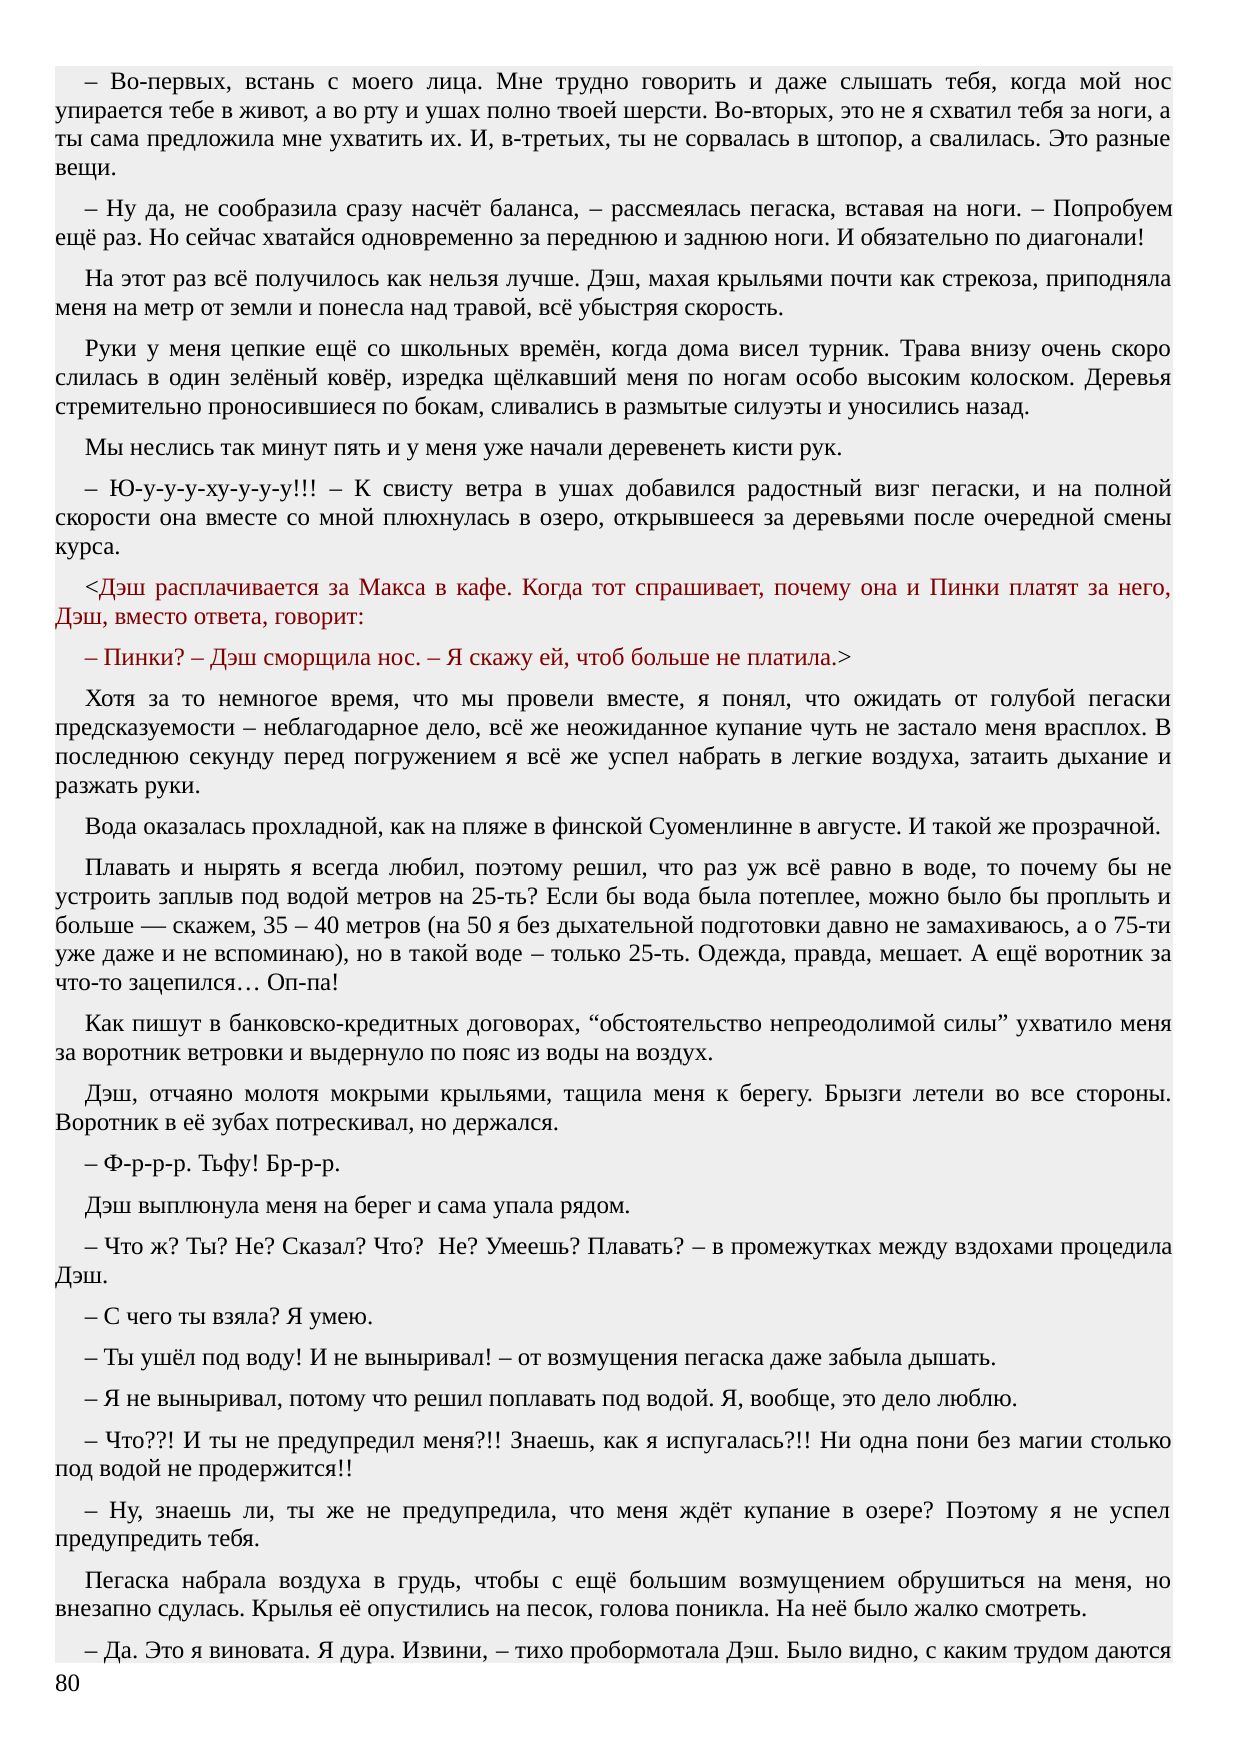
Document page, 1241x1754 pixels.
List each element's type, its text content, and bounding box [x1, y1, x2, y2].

text На этот раз всё получилось как нельзя лучше. Дэш, махая крыльями почти как стрекоза, приподняла меня на метр от земли и понесла над травой, всё убыстряя скорость. [55, 263, 1173, 321]
text – Ты ушёл под воду! И не выныривал! – от возмущения пегаска даже забыла дышать. [55, 1342, 1173, 1371]
text Плавать и нырять я всегда любил, поэтому решил, что раз уж всё равно в воде, то почему бы не устроить заплыв под водой метров на 25-ть? Если бы вода была потеплее, можно было бы проплыть и больше — скажем, 35 – 40 метров (на 50 я без дыхательной подготовки давно не замахиваюсь, а о 75-ти уже даже и не вспоминаю), но в такой воде – только 25-ть. Одежда, правда, мешает. А ещё воротник за что-то зацепился… Оп-па! [55, 852, 1173, 996]
text <Дэш расплачивается за Макса в кафе. Когда тот спрашивает, почему она и Пинки платят за него, Дэш, вместо ответа, говорит: [55, 572, 1173, 630]
text – Ну да, не сообразила сразу насчёт баланса, – рассмеялась пегаска, вставая на ноги. – Попробуем ещё раз. Но сейчас хватайся одновременно за переднюю и заднюю ноги. И обязательно по диагонали! [55, 193, 1173, 251]
text – Да. Это я виновата. Я дура. Извини, – тихо пробормотала Дэш. Было видно, с каким трудом даются [55, 1635, 1173, 1663]
text Дэш, отчаяно молотя мокрыми крыльями, тащила меня к берегу. Брызги летели во все стороны. Воротник в её зубах потрескивал, но держался. [55, 1078, 1173, 1136]
text – Пинки? – Дэш сморщила нос. – Я скажу ей, чтоб больше не платила.> [55, 642, 1173, 671]
text – Во-первых, встань с моего лица. Мне трудно говорить и даже слышать тебя, когда мой нос упирается тебе в живот, а во рту и ушах полно твоей шерсти. Во-вторых, это не я схватил тебя за ноги, а ты сама предложила мне ухватить их. И, в-третьих, ты не сорвалась в штопор, а свалилась. Это разные вещи. [55, 66, 1173, 181]
text – Я не выныривал, потому что решил поплавать под водой. Я, вообще, это дело люблю. [55, 1383, 1173, 1412]
text – Ну, знаешь ли, ты же не предупредила, что меня ждёт купание в озере? Поэтому я не успел предупредить тебя. [55, 1495, 1173, 1552]
text Дэш выплюнула меня на берег и сама упала рядом. [55, 1190, 1173, 1218]
text Руки у меня цепкие ещё со школьных времён, когда дома висел турник. Трава внизу очень скоро слилась в один зелёный ковёр, изредка щёлкавший меня по ногам особо высоким колоском. Деревья стремительно проносившиеся по бокам, сливались в размытые силуэты и уносились назад. [55, 333, 1173, 420]
text – Ю-у-у-у-ху-у-у-у!!! – К свисту ветра в ушах добавился радостный визг пегаски, и на полной скорости она вместе со мной плюхнулась в озеро, открывшееся за деревьями после очередной смены курса. [55, 473, 1173, 560]
text Вода оказалась прохладной, как на пляже в финской Суоменлинне в августе. И такой же прозрачной. [55, 811, 1173, 840]
text Мы неслись так минут пять и у меня уже начали деревенеть кисти рук. [55, 432, 1173, 461]
text – Что ж? Ты? Не? Сказал? Что? Не? Умеешь? Плавать? – в промежутках между вздохами процедила Дэш. [55, 1231, 1173, 1288]
text Как пишут в банковско-кредитных договорах, “обстоятельство непреодолимой силы” ухватило меня за воротник ветровки и выдернуло по пояс из воды на воздух. [55, 1008, 1173, 1066]
text Пегаска набрала воздуха в грудь, чтобы с ещё большим возмущением обрушиться на меня, но внезапно сдулась. Крылья её опустились на песок, голова поникла. На неё было жалко смотреть. [55, 1565, 1173, 1622]
text – Что??! И ты не предупредил меня?!! Знаешь, как я испугалась?!! Ни одна пони без магии столько под водой не продержится!! [55, 1425, 1173, 1482]
text – С чего ты взяла? Я умею. [55, 1301, 1173, 1330]
text – Ф-р-р-р. Тьфу! Бр-р-р. [55, 1148, 1173, 1177]
text Хотя за то немногое время, что мы провели вместе, я понял, что ожидать от голубой пегаски предсказуемости – неблагодарное дело, всё же неожиданное купание чуть не застало меня врасплох. В последнюю секунду перед погружением я всё же успел набрать в легкие воздуха, затаить дыхание и разжать руки. [55, 683, 1173, 798]
